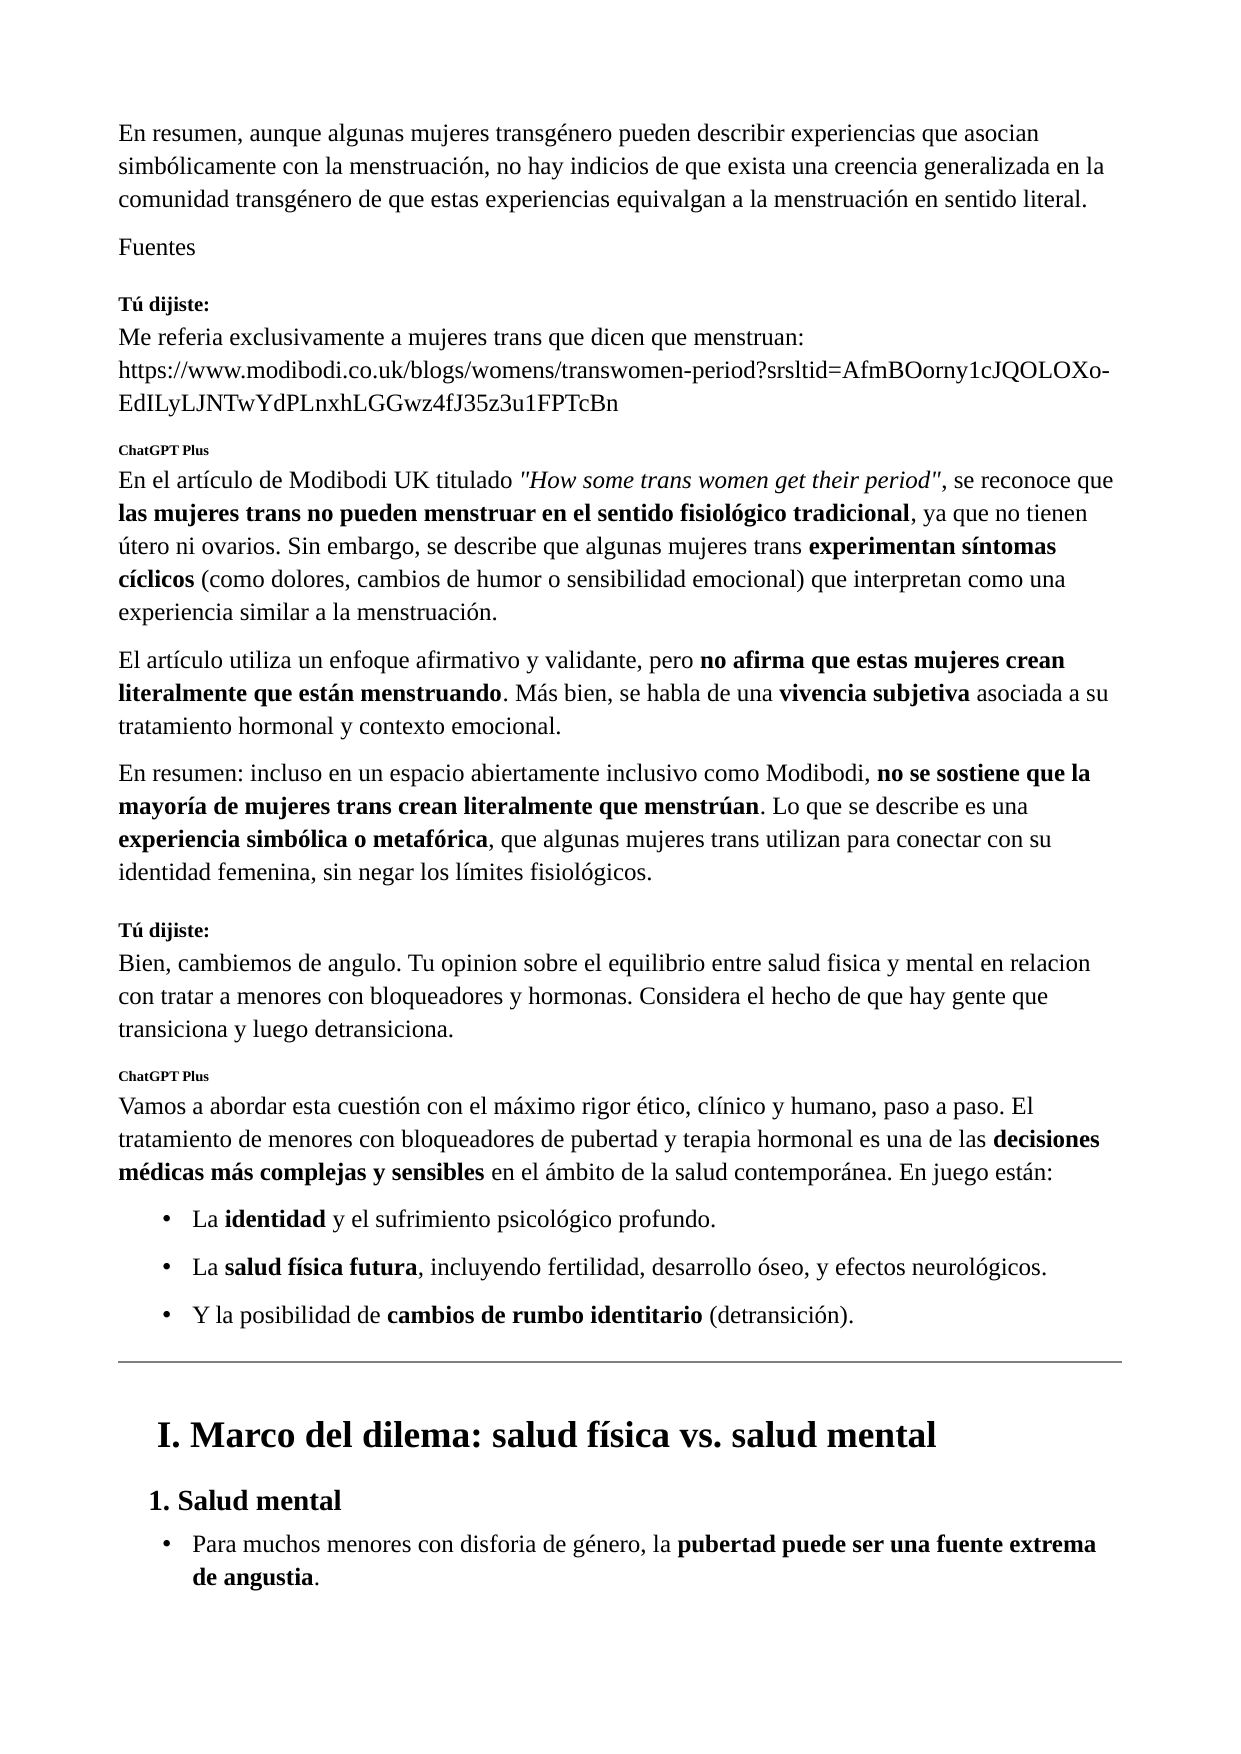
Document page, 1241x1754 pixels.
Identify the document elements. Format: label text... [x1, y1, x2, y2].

text El artículo utiliza un enfoque afirmativo y validante, pero no afirma que estas mujeres crean literalmente que están menstruando. Más bien, se habla de una vivencia subjetiva asociada a su tratamiento hormonal y contexto emocional. [118, 645, 1122, 739]
text En el artículo de Modibodi UK titulado "How some trans women get their period", se reconoce que las mujeres trans no pueden menstruar en el sentido fisiológico tradicional, ya que no tienen útero ni ovarios. Sin embargo, se describe que algunas mujeres trans experimentan síntomas cíclicos (como dolores, cambios de humor o sensibilidad emocional) que interpretan como una experiencia similar a la menstruación. [118, 465, 1122, 626]
text En resumen, aunque algunas mujeres transgénero pueden describir experiencias que asocian simbólicamente con la menstruación, no hay indicios de que exista una creencia generalizada en la comunidad transgénero de que estas experiencias equivalgan a la menstruación en sentido literal. [118, 118, 1122, 213]
subtitle Tú dijiste: [118, 292, 1122, 316]
text Me referia exclusivamente a mujeres trans que dicen que menstruan: https://www.modibodi.co.uk/blogs/womens/transwomen-period?srsltid=AfmBOorny1cJQOLOXo-EdILyLJNTwYdPLnxhLGGwz4fJ35z3u1FPTcBn [118, 322, 1122, 417]
subtitle 🧠 I. Marco del dilema: salud física vs. salud mental [118, 1412, 1122, 1456]
subtitle Tú dijiste: [118, 918, 1122, 942]
text Vamos a abordar esta cuestión con el máximo rigor ético, clínico y humano, paso a paso. El tratamiento de menores con bloqueadores de pubertad y terapia hormonal es una de las decisiones médicas más complejas y sensibles en el ámbito de la salud contemporánea. En juego están: [118, 1091, 1122, 1186]
text Bien, cambiemos de angulo. Tu opinion sobre el equilibrio entre salud fisica y mental en relacion con tratar a menores con bloqueadores y hormonas. Considera el hecho de que hay gente que transiciona y luego detransiciona. [118, 948, 1122, 1043]
list Para muchos menores con disforia de género, la pubertad puede ser una fuente extrema de angustia. [162, 1529, 1122, 1590]
list La identidad y el sufrimiento psicológico profundo. [162, 1204, 1122, 1233]
text En resumen: incluso en un espacio abiertamente inclusivo como Modibodi, no se sostiene que la mayoría de mujeres trans crean literalmente que menstrúan. Lo que se describe es una experiencia simbólica o metafórica, que algunas mujeres trans utilizan para conectar con su identidad femenina, sin negar los límites fisiológicos. [118, 758, 1122, 886]
list Y la posibilidad de cambios de rumbo identitario (detransición). [162, 1300, 1122, 1328]
subtitle ChatGPT Plus [118, 442, 1122, 459]
subtitle 🔹 1. Salud mental [118, 1483, 1122, 1516]
list La salud física futura, incluyendo fertilidad, desarrollo óseo, y efectos neurológicos. [162, 1252, 1122, 1281]
text Fuentes [118, 232, 1122, 261]
subtitle ChatGPT Plus [118, 1068, 1122, 1084]
